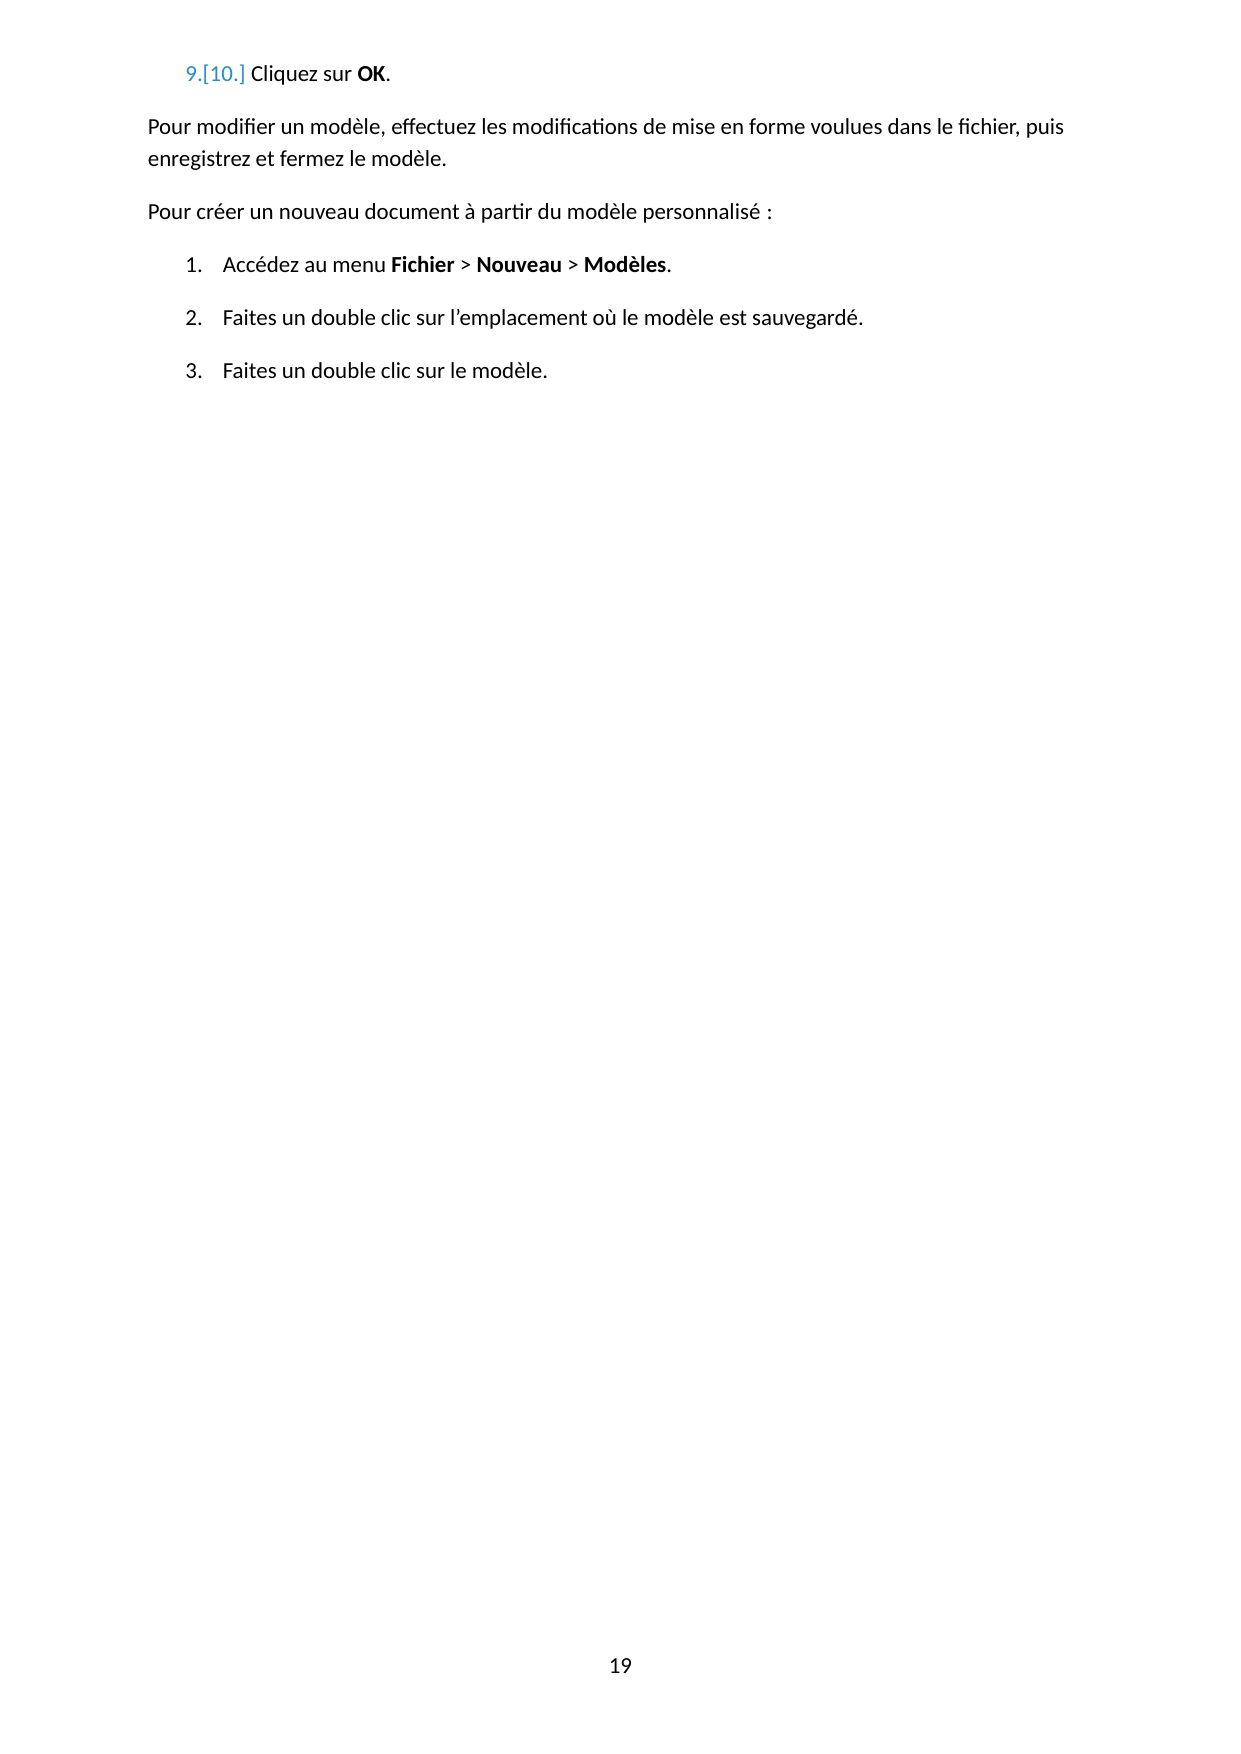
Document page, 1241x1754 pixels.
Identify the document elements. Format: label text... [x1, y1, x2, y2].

list Faites un double clic sur le modèle. [185, 356, 1093, 384]
list Cliquez sur OK. [185, 59, 1093, 87]
text Pour modifier un modèle, effectuez les modifications de mise en forme voulues dans le fichier, puis enregistrez et fermez le modèle. [148, 112, 1093, 172]
list Faites un double clic sur l’emplacement où le modèle est sauvegardé. [185, 303, 1093, 331]
text Pour créer un nouveau document à partir du modèle personnalisé : [148, 197, 1093, 225]
list Accédez au menu Fichier > Nouveau > Modèles. [185, 250, 1093, 278]
